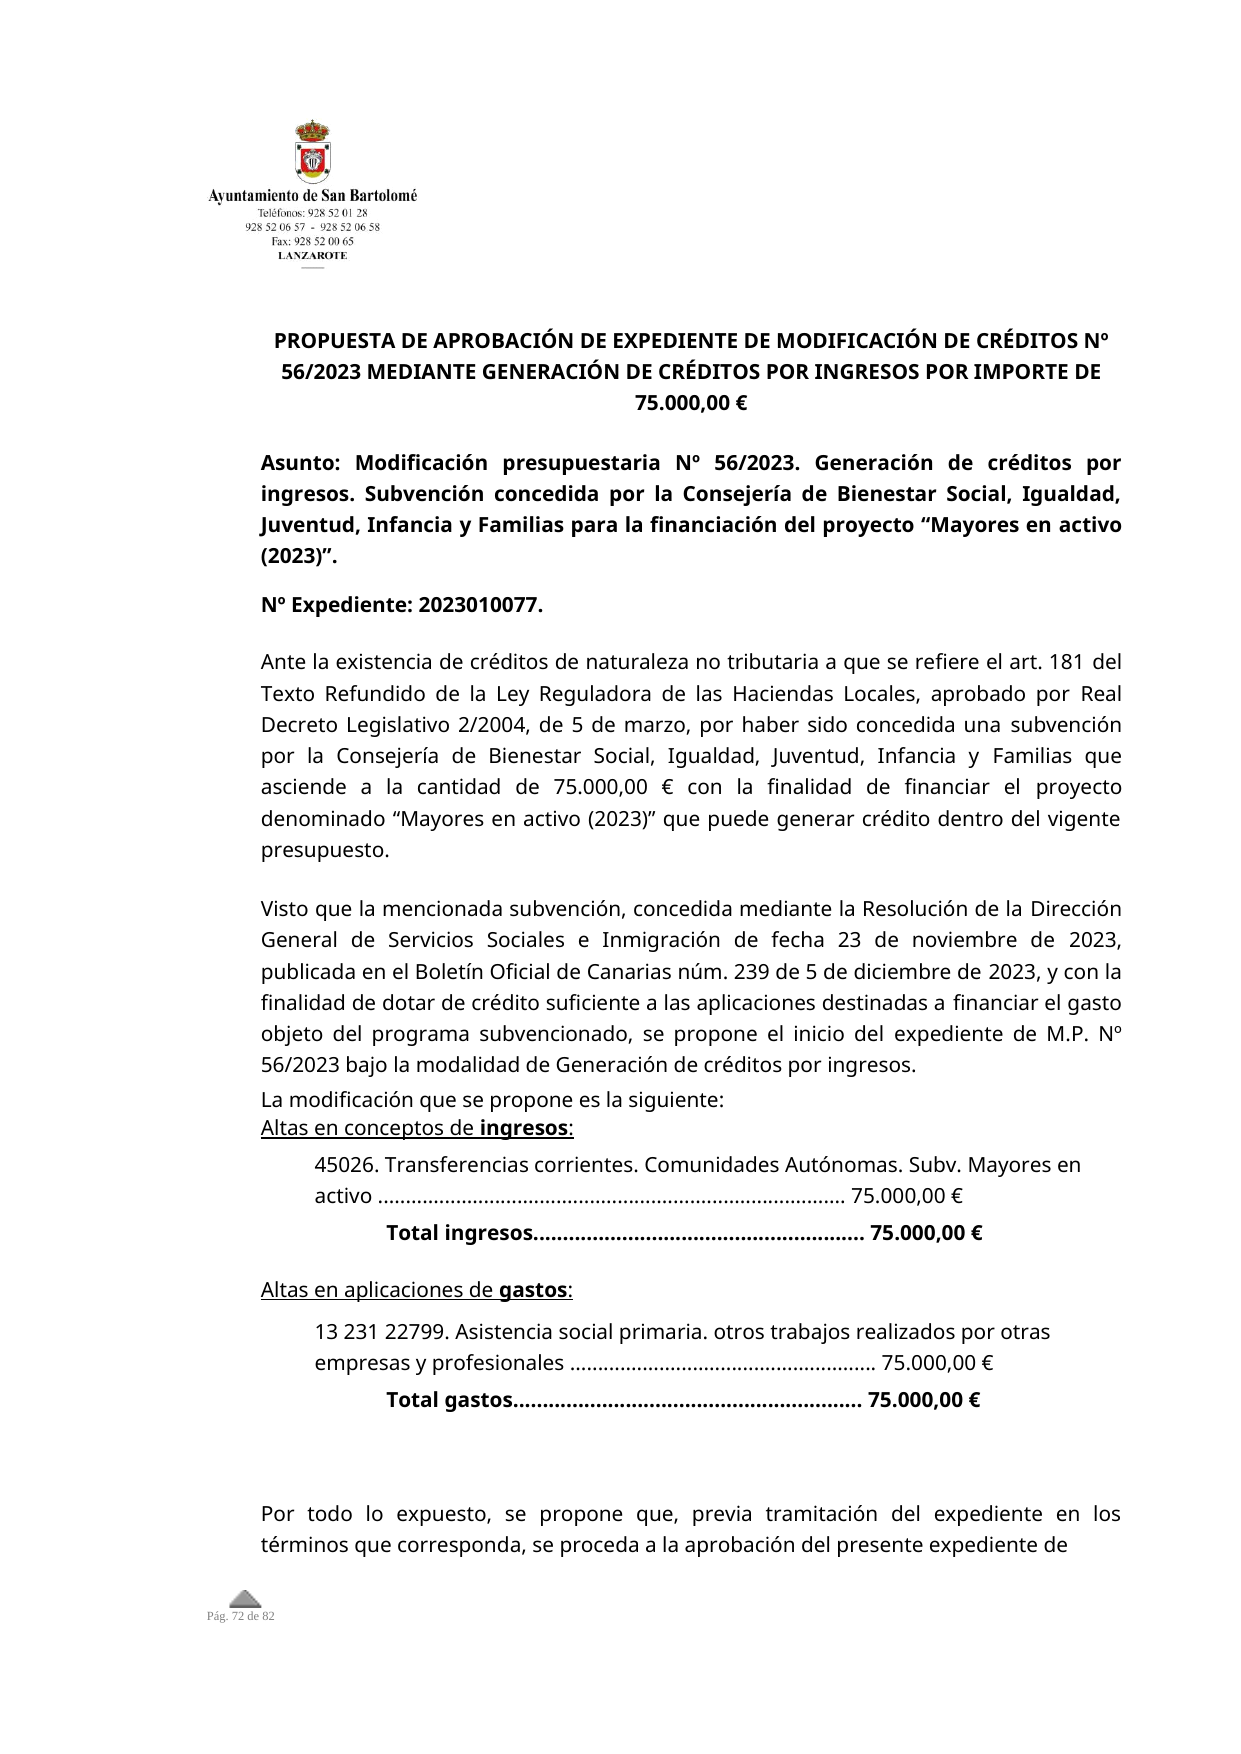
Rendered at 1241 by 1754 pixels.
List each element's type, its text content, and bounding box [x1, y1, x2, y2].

text La modificación que se propone es la siguiente: Altas en conceptos de ingresos: [261, 1085, 773, 1142]
text Nº Expediente: 2023010077. [261, 590, 1122, 618]
text Asunto: Modificación presupuestaria Nº 56/2023. Generación de créditos por ingresos. Subvención concedida por la Consejería de Bienestar Social, Igualdad, Juventud, Infancia y Familias para la financiación del proyecto “Mayores en activo (2023)”. [261, 448, 1122, 570]
text PROPUESTA DE APROBACIÓN DE EXPEDIENTE DE MODIFICACIÓN DE CRÉDITOS Nº 56/2023 MEDIANTE GENERACIÓN DE CRÉDITOS POR INGRESOS POR IMPORTE DE 75.000,00 € [260, 326, 1122, 417]
text Visto que la mencionada subvención, concedida mediante la Resolución de la Dirección General de Servicios Sociales e Inmigración de fecha 23 de noviembre de 2023, publicada en el Boletín Oficial de Canarias núm. 239 de 5 de diciembre de 2023, y con la finalidad de dotar de crédito suficiente a las aplicaciones destinadas a financiar el gasto objeto del programa subvencionado, se propone el inicio del expediente de M.P. Nº 56/2023 bajo la modalidad de Generación de créditos por ingresos. [261, 894, 1122, 1079]
text Pág. 72 de 82 [207, 1608, 1122, 1623]
text Total ingresos........................................................ 75.000,00 € [386, 1218, 1122, 1247]
text Total gastos........................................................... 75.000,00 € [386, 1386, 1122, 1414]
text Ante la existencia de créditos de naturaleza no tributaria a que se refiere el art. 181 del Texto Refundido de la Ley Reguladora de las Haciendas Locales, aprobado por Real Decreto Legislativo 2/2004, de 5 de marzo, por haber sido concedida una subvención por la Consejería de Bienestar Social, Igualdad, Juventud, Infancia y Familias que asciende a la cantidad de 75.000,00 € con la finalidad de financiar el proyecto denominado “Mayores en activo (2023)” que puede generar crédito dentro del vigente presupuesto. [261, 647, 1122, 863]
text 45026. Transferencias corrientes. Comunidades Autónomas. Subv. Mayores en activo .................................................................................... 75.000,00 € [314, 1150, 1122, 1209]
text Por todo lo expuesto, se propone que, previa tramitación del expediente en los términos que corresponda, se proceda a la aprobación del presente expediente de [261, 1499, 1122, 1558]
text 13 231 22799. Asistencia social primaria. otros trabajos realizados por otras empresas y profesionales ....................................................... 75.000,00 € [314, 1317, 1121, 1377]
text Altas en aplicaciones de gastos: [261, 1275, 1122, 1303]
